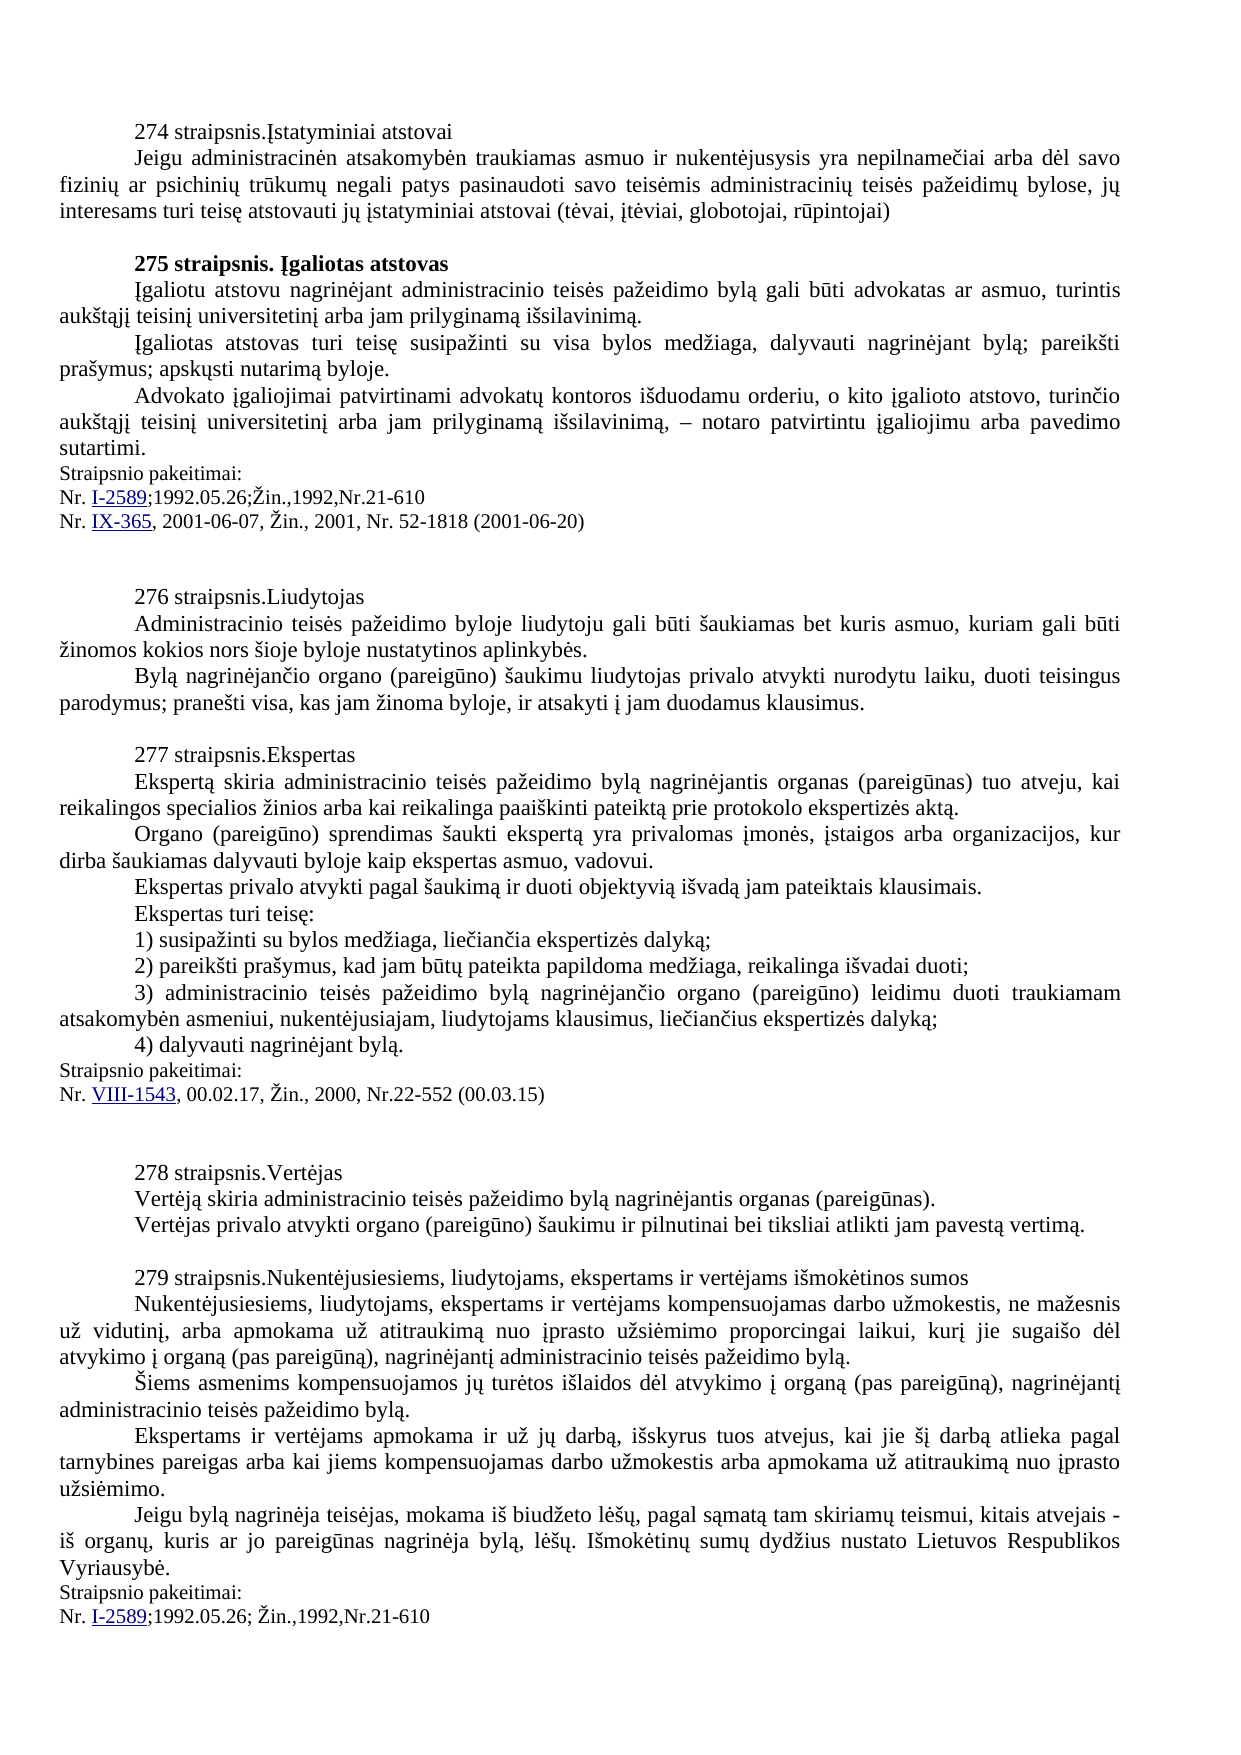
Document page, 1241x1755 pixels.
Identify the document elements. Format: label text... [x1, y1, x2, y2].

text 279 straipsnis.Nukentėjusiesiems, liudytojams, ekspertams ir vertėjams išmokėtinos sumos [59, 1264, 1122, 1290]
text Vertėją skiria administracinio teisės pažeidimo bylą nagrinėjantis organas (pareigūnas). [59, 1185, 1122, 1211]
text Vertėjas privalo atvykti organo (pareigūno) šaukimu ir pilnutinai bei tiksliai atlikti jam pavestą vertimą. [59, 1211, 1122, 1238]
text Ekspertams ir vertėjams apmokama ir už jų darbą, išskyrus tuos atvejus, kai jie šį darbą atlieka pagal tarnybines pareigas arba kai jiems kompensuojamas darbo užmokestis arba apmokama už atitraukimą nuo įprasto užsiėmimo. [59, 1422, 1122, 1501]
text 275 straipsnis. Įgaliotas atstovas [59, 250, 1122, 276]
text Nr. I-2589;1992.05.26; Žin.,1992,Nr.21-610 [59, 1604, 1122, 1628]
text Nr. IX-365, 2001-06-07, Žin., 2001, Nr. 52-1818 (2001-06-20) [59, 509, 1122, 533]
text Bylą nagrinėjančio organo (pareigūno) šaukimu liudytojas privalo atvykti nurodytu laiku, duoti teisingus parodymus; pranešti visa, kas jam žinoma byloje, ir atsakyti į jam duodamus klausimus. [59, 662, 1122, 715]
text Straipsnio pakeitimai: [59, 1058, 1122, 1082]
text Ekspertą skiria administracinio teisės pažeidimo bylą nagrinėjantis organas (pareigūnas) tuo atveju, kai reikalingos specialios žinios arba kai reikalinga paaiškinti pateiktą prie protokolo ekspertizės aktą. [59, 768, 1122, 821]
text Šiems asmenims kompensuojamos jų turėtos išlaidos dėl atvykimo į organą (pas pareigūną), nagrinėjantį administracinio teisės pažeidimo bylą. [59, 1369, 1122, 1422]
text 2) pareikšti prašymus, kad jam būtų pateikta papildoma medžiaga, reikalinga išvadai duoti; [59, 952, 1122, 979]
text Jeigu administracinėn atsakomybėn traukiamas asmuo ir nukentėjusysis yra nepilnamečiai arba dėl savo fizinių ar psichinių trūkumų negali patys pasinaudoti savo teisėmis administracinių teisės pažeidimų bylose, jų interesams turi teisę atstovauti jų įstatyminiai atstovai (tėvai, įtėviai, globotojai, rūpintojai) [59, 144, 1122, 223]
text Nukentėjusiesiems, liudytojams, ekspertams ir vertėjams kompensuojamas darbo užmokestis, ne mažesnis už vidutinį, arba apmokama už atitraukimą nuo įprasto užsiėmimo proporcingai laikui, kurį jie sugaišo dėl atvykimo į organą (pas pareigūną), nagrinėjantį administracinio teisės pažeidimo bylą. [59, 1290, 1122, 1369]
text Nr. I-2589;1992.05.26;Žin.,1992,Nr.21-610 [59, 485, 1122, 509]
text Advokato įgaliojimai patvirtinami advokatų kontoros išduodamu orderiu, o kito įgalioto atstovo, turinčio aukštąjį teisinį universitetinį arba jam prilyginamą išsilavinimą, – notaro patvirtintu įgaliojimu arba pavedimo sutartimi. [59, 382, 1122, 461]
text Ekspertas privalo atvykti pagal šaukimą ir duoti objektyvią išvadą jam pateiktais klausimais. [59, 873, 1122, 899]
text 3) administracinio teisės pažeidimo bylą nagrinėjančio organo (pareigūno) leidimu duoti traukiamam atsakomybėn asmeniui, nukentėjusiajam, liudytojams klausimus, liečiančius ekspertizės dalyką; [59, 979, 1122, 1031]
text Įgaliotu atstovu nagrinėjant administracinio teisės pažeidimo bylą gali būti advokatas ar asmuo, turintis aukštąjį teisinį universitetinį arba jam prilyginamą išsilavinimą. [59, 276, 1122, 329]
text 276 straipsnis.Liudytojas [59, 583, 1122, 610]
text Įgaliotas atstovas turi teisę susipažinti su visa bylos medžiaga, dalyvauti nagrinėjant bylą; pareikšti prašymus; apskųsti nutarimą byloje. [59, 329, 1122, 382]
text Straipsnio pakeitimai: [59, 1580, 1122, 1604]
text Nr. VIII-1543, 00.02.17, Žin., 2000, Nr.22-552 (00.03.15) [59, 1082, 1122, 1106]
text Administracinio teisės pažeidimo byloje liudytoju gali būti šaukiamas bet kuris asmuo, kuriam gali būti žinomos kokios nors šioje byloje nustatytinos aplinkybės. [59, 610, 1122, 662]
text 4) dalyvauti nagrinėjant bylą. [59, 1031, 1122, 1058]
text Jeigu bylą nagrinėja teisėjas, mokama iš biudžeto lėšų, pagal sąmatą tam skiriamų teismui, kitais atvejais - iš organų, kuris ar jo pareigūnas nagrinėja bylą, lėšų. Išmokėtinų sumų dydžius nustato Lietuvos Respublikos Vyriausybė. [59, 1501, 1122, 1580]
text Ekspertas turi teisę: [59, 899, 1122, 926]
text Straipsnio pakeitimai: [59, 461, 1122, 485]
text 277 straipsnis.Ekspertas [59, 741, 1122, 768]
text Organo (pareigūno) sprendimas šaukti ekspertą yra privalomas įmonės, įstaigos arba organizacijos, kur dirba šaukiamas dalyvauti byloje kaip ekspertas asmuo, vadovui. [59, 821, 1122, 873]
text 1) susipažinti su bylos medžiaga, liečiančia ekspertizės dalyką; [59, 926, 1122, 952]
text 274 straipsnis.Įstatyminiai atstovai [59, 118, 1122, 144]
text 278 straipsnis.Vertėjas [59, 1158, 1122, 1185]
